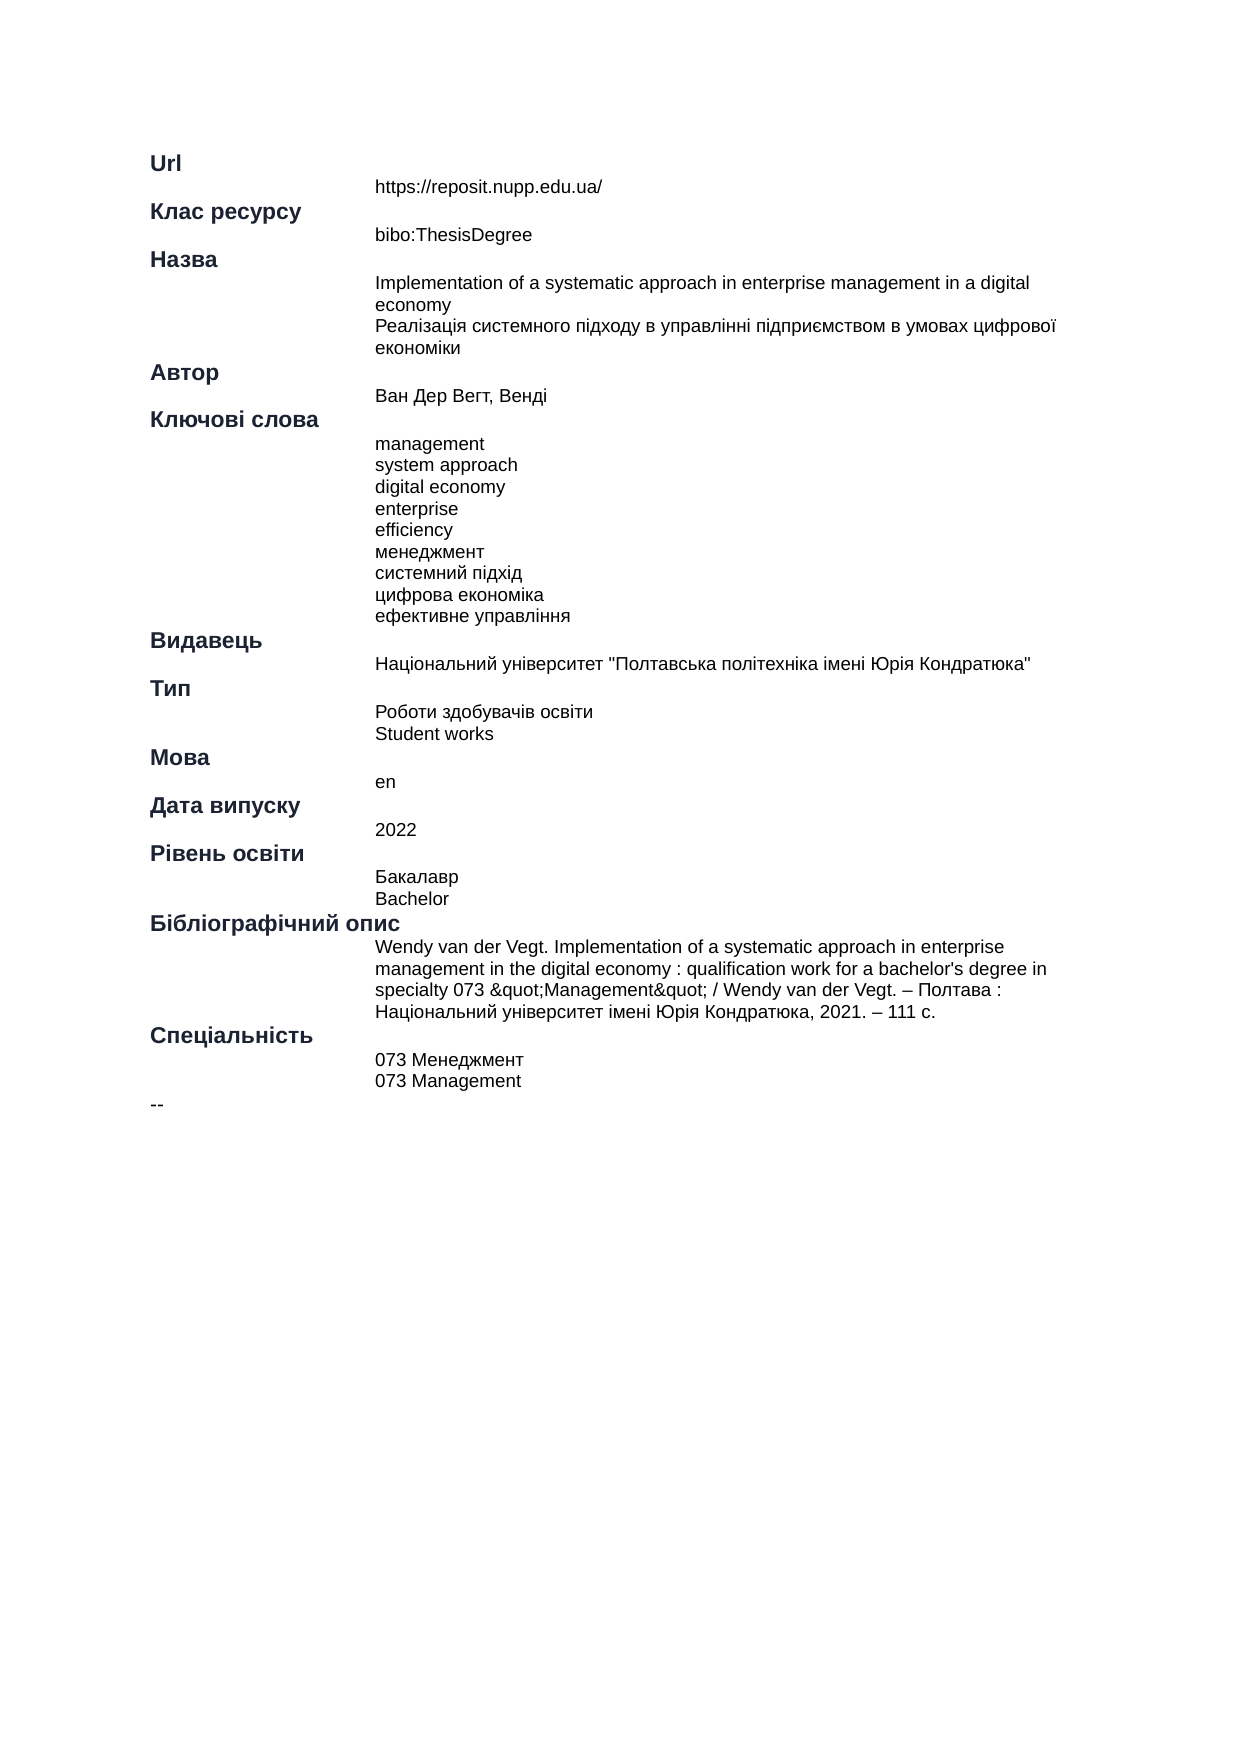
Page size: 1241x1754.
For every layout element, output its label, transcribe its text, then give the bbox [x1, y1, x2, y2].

text ефективне управління [375, 605, 1090, 627]
text digital economy [375, 476, 1090, 497]
text efficiency [375, 519, 1090, 541]
text Клас ресурсу [150, 198, 1090, 224]
text менеджмент [375, 541, 1090, 562]
text Ключові слова [150, 406, 1090, 433]
text https://reposit.nupp.edu.ua/ [375, 176, 1090, 198]
text management [375, 433, 1090, 454]
text Тип [150, 675, 1090, 701]
text Назва [150, 246, 1090, 272]
text Дата випуску [150, 792, 1090, 818]
text системний підхід [375, 562, 1090, 584]
text Url [150, 150, 1090, 176]
text Бібліографічний опис [150, 909, 1090, 936]
text enterprise [375, 497, 1090, 519]
text Національний університет "Полтавська політехніка імені Юрія Кондратюка" [375, 653, 1090, 675]
text Student works [375, 723, 1090, 744]
text Wendy van der Vegt. Implementation of a systematic approach in enterprise management in the digital economy : qualification work for a bachelor's degree in specialty 073 &quot;Management&quot; / Wendy van der Vegt. – Полтава : Національний університет імені Юрія Кондратюка, 2021. – 111 с. [375, 936, 1090, 1022]
text Автор [150, 358, 1090, 385]
text Бакалавр [375, 866, 1090, 888]
text Роботи здобувачів освіти [375, 701, 1090, 723]
text 2022 [375, 818, 1090, 840]
text 073 Management [375, 1070, 1090, 1092]
text Видавець [150, 627, 1090, 653]
text Implementation of a systematic approach in enterprise management in a digital economy [375, 272, 1090, 315]
text Спеціальність [150, 1022, 1090, 1048]
text Bachelor [375, 888, 1090, 909]
text Ван Дер Вегт, Венді [375, 385, 1090, 406]
text Мова [150, 744, 1090, 771]
text system approach [375, 454, 1090, 476]
text Рівень освіти [150, 840, 1090, 866]
text -- [150, 1092, 1090, 1116]
text en [375, 771, 1090, 792]
text 073 Менеджмент [375, 1048, 1090, 1070]
text bibo:ThesisDegree [375, 224, 1090, 246]
text Реалізація системного підходу в управлінні підприємством в умовах цифрової економіки [375, 315, 1090, 358]
text цифрова економіка [375, 584, 1090, 605]
